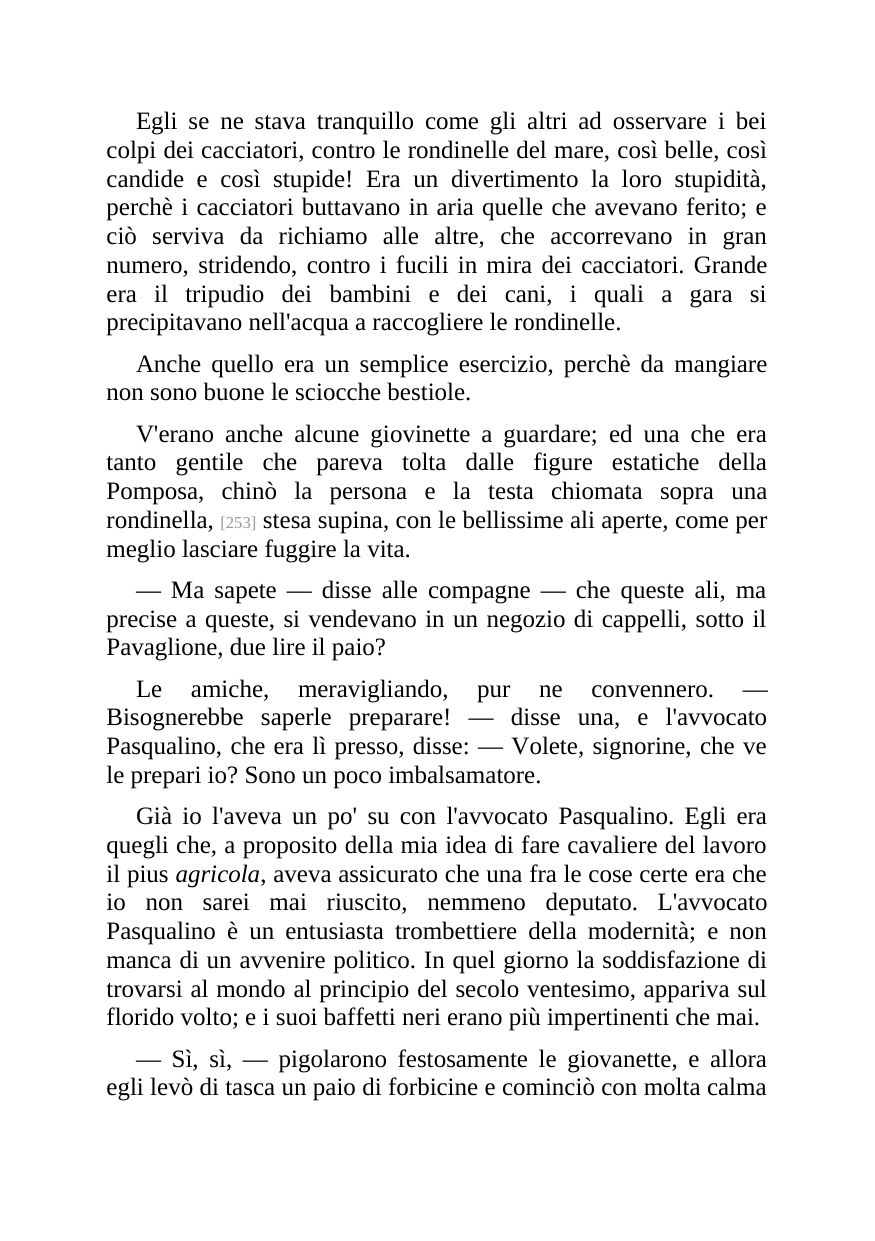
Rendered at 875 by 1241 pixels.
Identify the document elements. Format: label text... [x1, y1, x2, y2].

text — Ma sapete — disse alle compagne — che queste ali, ma precise a queste, si vendevano in un negozio di cappelli, sotto il Pavaglione, due lire il paio? [106, 575, 768, 661]
text — Sì, sì, — pigolarono festosamente le giovanette, e allora egli levò di tasca un paio di forbicine e cominciò con molta calma [106, 1044, 768, 1101]
text Anche quello era un semplice esercizio, perchè da mangiare non sono buone le sciocche bestiole. [106, 349, 768, 406]
text Già io l'aveva un po' su con l'avvocato Pasqualino. Egli era quegli che, a proposito della mia idea di fare cavaliere del lavoro il pius agricola, aveva assicurato che una fra le cose certe era che io non sarei mai riuscito, nemmeno deputato. L'avvocato Pasqualino è un entusiasta trombettiere della modernità; e non manca di un avvenire politico. In quel giorno la soddisfazione di trovarsi al mondo al principio del secolo ventesimo, appariva sul florido volto; e i suoi baffetti neri erano più impertinenti che mai. [106, 801, 768, 1031]
text Le amiche, meravigliando, pur ne convennero. — Bisognerebbe saperle preparare! — disse una, e l'avvocato Pasqualino, che era lì presso, disse: — Volete, signorine, che ve le prepari io? Sono un poco imbalsamatore. [106, 674, 768, 789]
text Egli se ne stava tranquillo come gli altri ad osservare i bei colpi dei cacciatori, contro le rondinelle del mare, così belle, così candide e così stupide! Era un divertimento la loro stupidità, perchè i cacciatori buttavano in aria quelle che avevano ferito; e ciò serviva da richiamo alle altre, che accorrevano in gran numero, stridendo, contro i fucili in mira dei cacciatori. Grande era il tripudio dei bambini e dei cani, i quali a gara si precipitavano nell'acqua a raccogliere le rondinelle. [106, 106, 768, 336]
text V'erano anche alcune giovinette a guardare; ed una che era tanto gentile che pareva tolta dalle figure estatiche della Pomposa, chinò la persona e la testa chiomata sopra una rondinella, [253] stesa supina, con le bellissime ali aperte, come per meglio lasciare fuggire la vita. [106, 419, 768, 562]
